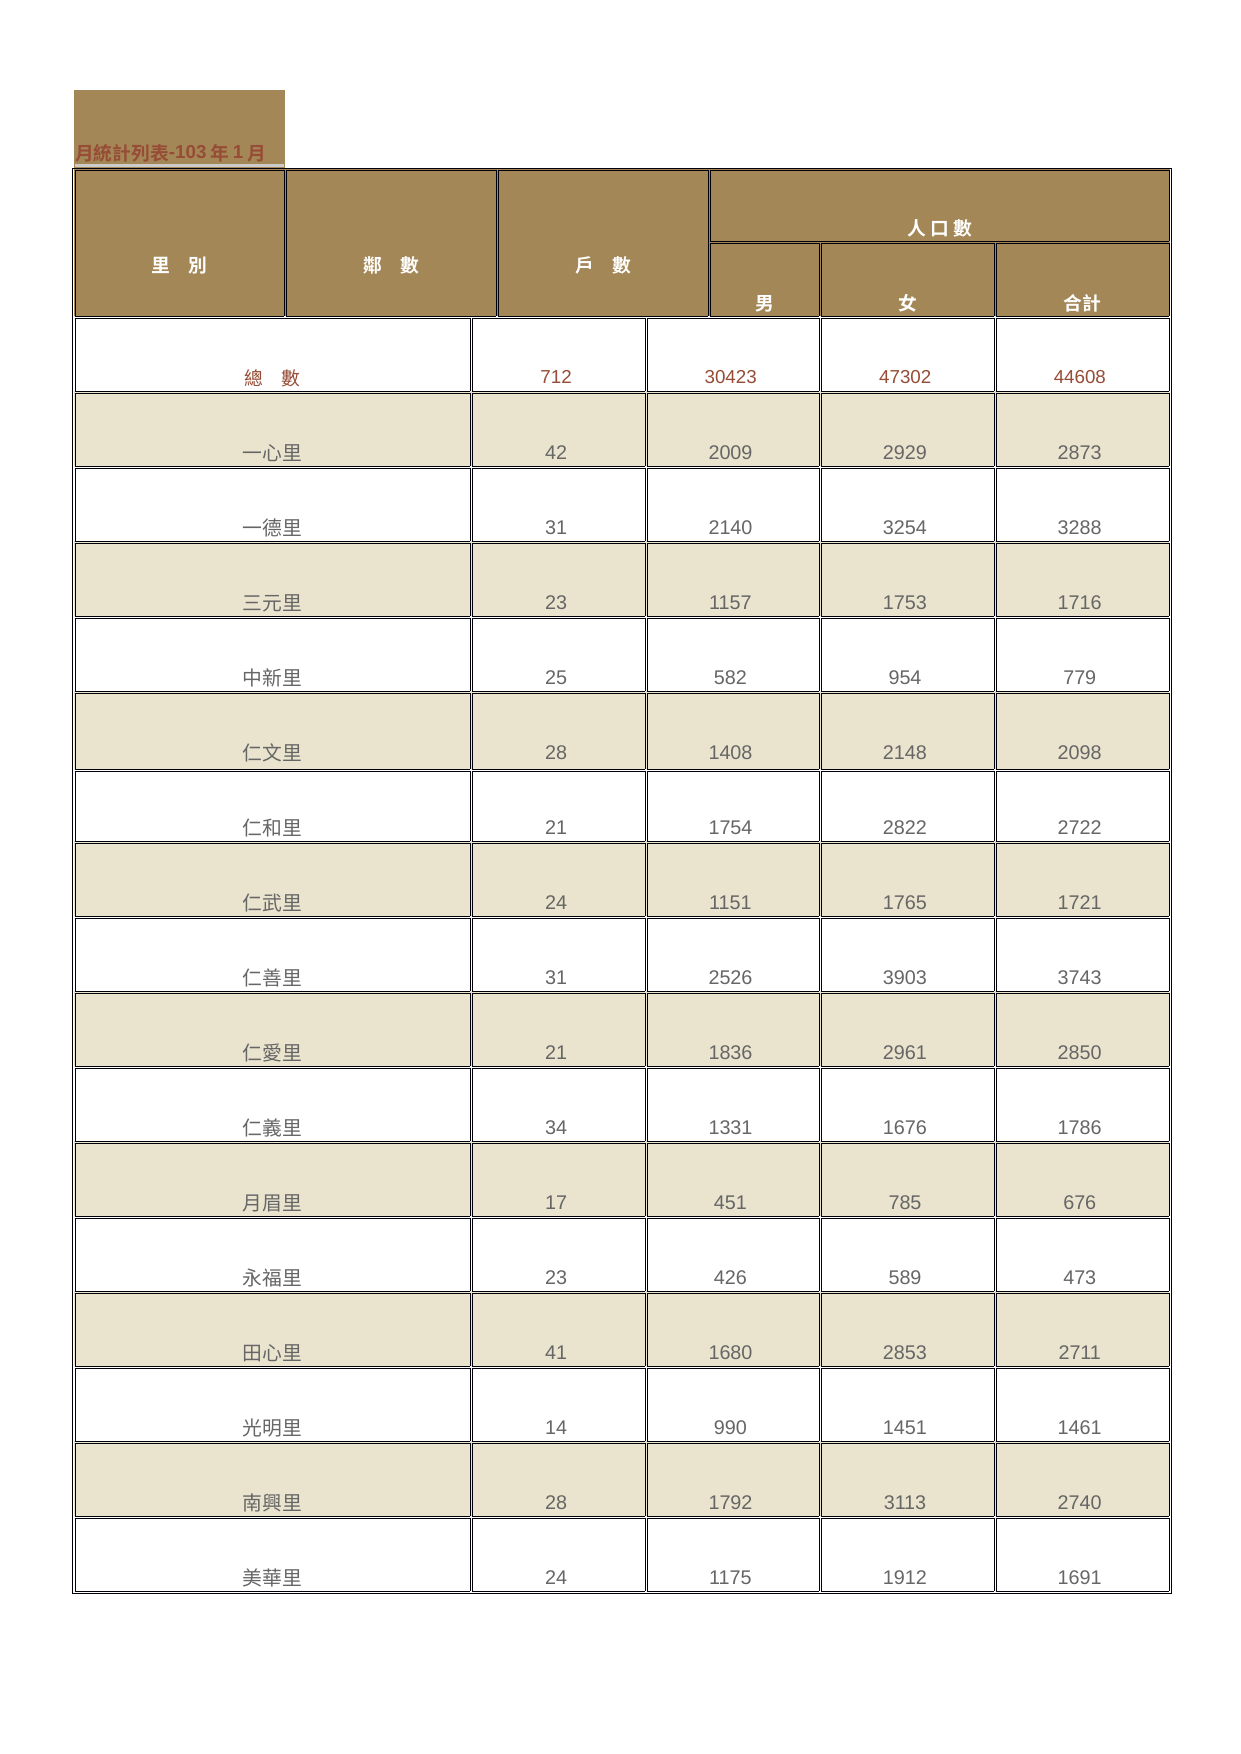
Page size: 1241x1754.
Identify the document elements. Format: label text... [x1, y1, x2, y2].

table_cell 2140 [648, 469, 819, 541]
table_cell 582 [648, 619, 819, 691]
table_cell 23 [473, 544, 645, 616]
table_cell 2961 [822, 994, 994, 1066]
table_cell 23 [473, 1219, 645, 1291]
table_cell 光明里 [76, 1369, 470, 1441]
table_cell 1912 [822, 1519, 994, 1591]
table_cell 779 [997, 619, 1169, 691]
table_cell 1676 [822, 1069, 994, 1141]
table_cell 1331 [648, 1069, 819, 1141]
table_cell 美華里 [76, 1519, 470, 1591]
table_cell 2148 [822, 694, 994, 769]
table_cell 2873 [997, 394, 1169, 466]
table_cell 785 [822, 1144, 994, 1216]
table_cell 仁善里 [76, 919, 470, 991]
table_cell 月眉里 [76, 1144, 470, 1216]
table_cell 田心里 [76, 1294, 470, 1366]
table_cell 1786 [997, 1069, 1169, 1141]
table_cell 1157 [648, 544, 819, 616]
table_cell 31 [473, 919, 645, 991]
table_cell 3254 [822, 469, 994, 541]
table_cell 31 [473, 469, 645, 541]
table_cell 一德里 [76, 469, 470, 541]
table_cell 鄰 數 [287, 171, 496, 316]
table_cell 47302 [822, 319, 994, 391]
table_cell 28 [473, 1444, 645, 1516]
table_cell 21 [473, 994, 645, 1066]
table_cell 451 [648, 1144, 819, 1216]
table_cell 1792 [648, 1444, 819, 1516]
table_cell 2929 [822, 394, 994, 466]
table_cell 24 [473, 844, 645, 916]
table_cell 2822 [822, 772, 994, 841]
table_cell 21 [473, 772, 645, 841]
table_cell 712 [473, 319, 645, 391]
table_cell 三元里 [76, 544, 470, 616]
table_cell 1461 [997, 1369, 1169, 1441]
table_cell 男 [711, 244, 819, 316]
table_cell 25 [473, 619, 645, 691]
table_cell 2526 [648, 919, 819, 991]
table_cell 24 [473, 1519, 645, 1591]
table_cell 1175 [648, 1519, 819, 1591]
table_cell 合計 [997, 244, 1169, 316]
table_cell 34 [473, 1069, 645, 1141]
table_cell 人 口 數 [711, 171, 1169, 241]
table_cell 14 [473, 1369, 645, 1441]
table_cell 1765 [822, 844, 994, 916]
table_cell 2853 [822, 1294, 994, 1366]
table_cell 1151 [648, 844, 819, 916]
table_cell 中新里 [76, 619, 470, 691]
table_cell 2740 [997, 1444, 1169, 1516]
table_cell 990 [648, 1369, 819, 1441]
table_cell 仁義里 [76, 1069, 470, 1141]
table_cell 44608 [997, 319, 1169, 391]
table_cell 永福里 [76, 1219, 470, 1291]
table_cell 473 [997, 1219, 1169, 1291]
table_cell 女 [822, 244, 994, 316]
table_cell 2009 [648, 394, 819, 466]
table_cell 1680 [648, 1294, 819, 1366]
table_cell 2098 [997, 694, 1169, 769]
table_cell 3903 [822, 919, 994, 991]
table_cell 1753 [822, 544, 994, 616]
table_cell 南興里 [76, 1444, 470, 1516]
table_cell 426 [648, 1219, 819, 1291]
table_cell 仁武里 [76, 844, 470, 916]
table_cell 1451 [822, 1369, 994, 1441]
table_cell 里 別 [76, 171, 284, 316]
table_cell 1754 [648, 772, 819, 841]
table_cell 仁和里 [76, 772, 470, 841]
table_cell 1408 [648, 694, 819, 769]
table_cell 17 [473, 1144, 645, 1216]
table_cell 3288 [997, 469, 1169, 541]
table_cell 3743 [997, 919, 1169, 991]
table_cell 仁愛里 [76, 994, 470, 1066]
table_cell 一心里 [76, 394, 470, 466]
table_cell 589 [822, 1219, 994, 1291]
table_cell 28 [473, 694, 645, 769]
table_cell 2711 [997, 1294, 1169, 1366]
table_cell 總 數 [76, 319, 470, 391]
table_cell 30423 [648, 319, 819, 391]
table_cell 1721 [997, 844, 1169, 916]
table_cell 41 [473, 1294, 645, 1366]
table_cell 戶 數 [499, 171, 708, 316]
table_cell 2722 [997, 772, 1169, 841]
table_cell 1716 [997, 544, 1169, 616]
table_cell 3113 [822, 1444, 994, 1516]
table_cell 1836 [648, 994, 819, 1066]
table_cell 954 [822, 619, 994, 691]
table_cell 1691 [997, 1519, 1169, 1591]
table_cell 仁文里 [76, 694, 470, 769]
table_cell 676 [997, 1144, 1169, 1216]
table_cell 42 [473, 394, 645, 466]
table_header 月統計列表-103年1月 [74, 90, 285, 168]
table_cell 2850 [997, 994, 1169, 1066]
